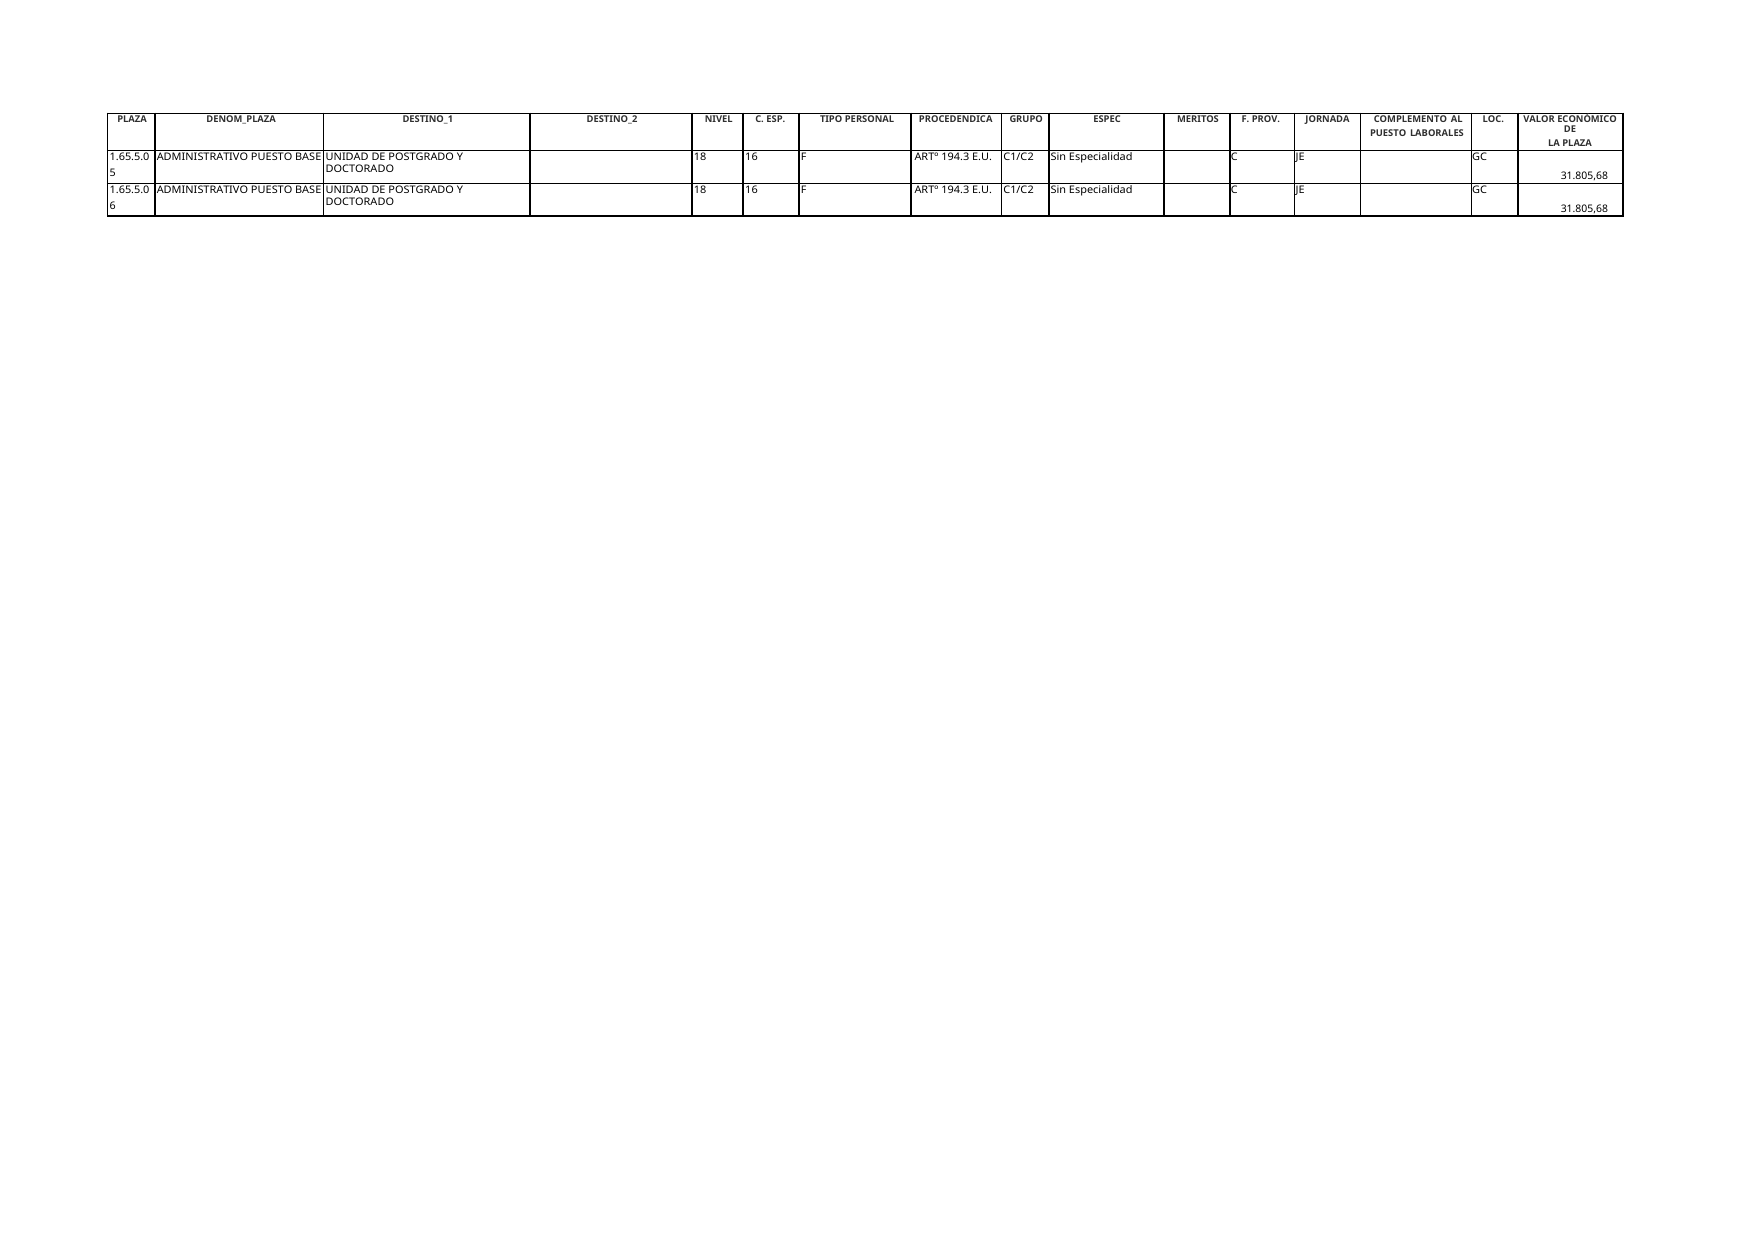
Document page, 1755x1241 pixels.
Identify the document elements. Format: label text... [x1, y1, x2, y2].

table_cell 1.65.5.0 5 [108, 151, 154, 182]
table_cell 31.805,68 [1519, 184, 1622, 215]
table_cell [1165, 151, 1229, 182]
table_header LOC. [1472, 114, 1517, 149]
table_cell JE [1295, 184, 1360, 215]
table_header MERITOS [1165, 114, 1229, 149]
table_cell C [1231, 151, 1294, 182]
table_header TIPO PERSONAL [800, 114, 910, 149]
table_cell [1361, 151, 1471, 182]
table_cell GC [1472, 184, 1517, 215]
table_cell 1.65.5.0 6 [108, 184, 154, 215]
table_header JORNADA [1295, 114, 1360, 149]
table_header PLAZA [108, 114, 154, 149]
table_header GRUPO [1002, 114, 1048, 149]
table_cell ADMINISTRATIVO PUESTO BASE [156, 184, 323, 215]
table_cell GC [1472, 151, 1517, 182]
table_cell [1361, 184, 1471, 215]
table_header ESPEC [1050, 114, 1163, 149]
table_cell ADMINISTRATIVO PUESTO BASE [156, 151, 323, 182]
table_cell C1/C2 [1002, 151, 1048, 182]
table_cell 18 [693, 151, 742, 182]
table_cell C [1231, 184, 1294, 215]
table_cell [1165, 184, 1229, 215]
table_cell JE [1295, 151, 1360, 182]
table_header VALOR ECONÓMICO DE LA PLAZA [1519, 114, 1622, 149]
table_header DESTINO_1 [324, 114, 529, 149]
table_cell UNIDAD DE POSTGRADO Y DOCTORADO [324, 151, 529, 182]
table_header COMPLEMENTO AL PUESTO LABORALES [1361, 114, 1471, 149]
table_cell F [800, 184, 910, 215]
table_cell Sin Especialidad [1050, 151, 1163, 182]
table_header DENOM_PLAZA [156, 114, 323, 149]
table_cell [531, 184, 691, 215]
table_header F. PROV. [1231, 114, 1294, 149]
table_cell Sin Especialidad [1050, 184, 1163, 215]
table_cell 31.805,68 [1519, 151, 1622, 182]
table_cell UNIDAD DE POSTGRADO Y DOCTORADO [324, 184, 529, 215]
table_header DESTINO_2 [531, 114, 691, 149]
table_cell 18 [693, 184, 742, 215]
table_cell 16 [744, 184, 798, 215]
table_cell C1/C2 [1002, 184, 1048, 215]
table_cell F [800, 151, 910, 182]
table_header C. ESP. [744, 114, 798, 149]
table_cell ARTº 194.3 E.U. [912, 184, 1001, 215]
table_header NIVEL [693, 114, 742, 149]
table_cell 16 [744, 151, 798, 182]
table_cell ARTº 194.3 E.U. [912, 151, 1001, 182]
table_cell [531, 151, 691, 182]
table_header PROCEDENDICA [912, 114, 1001, 149]
